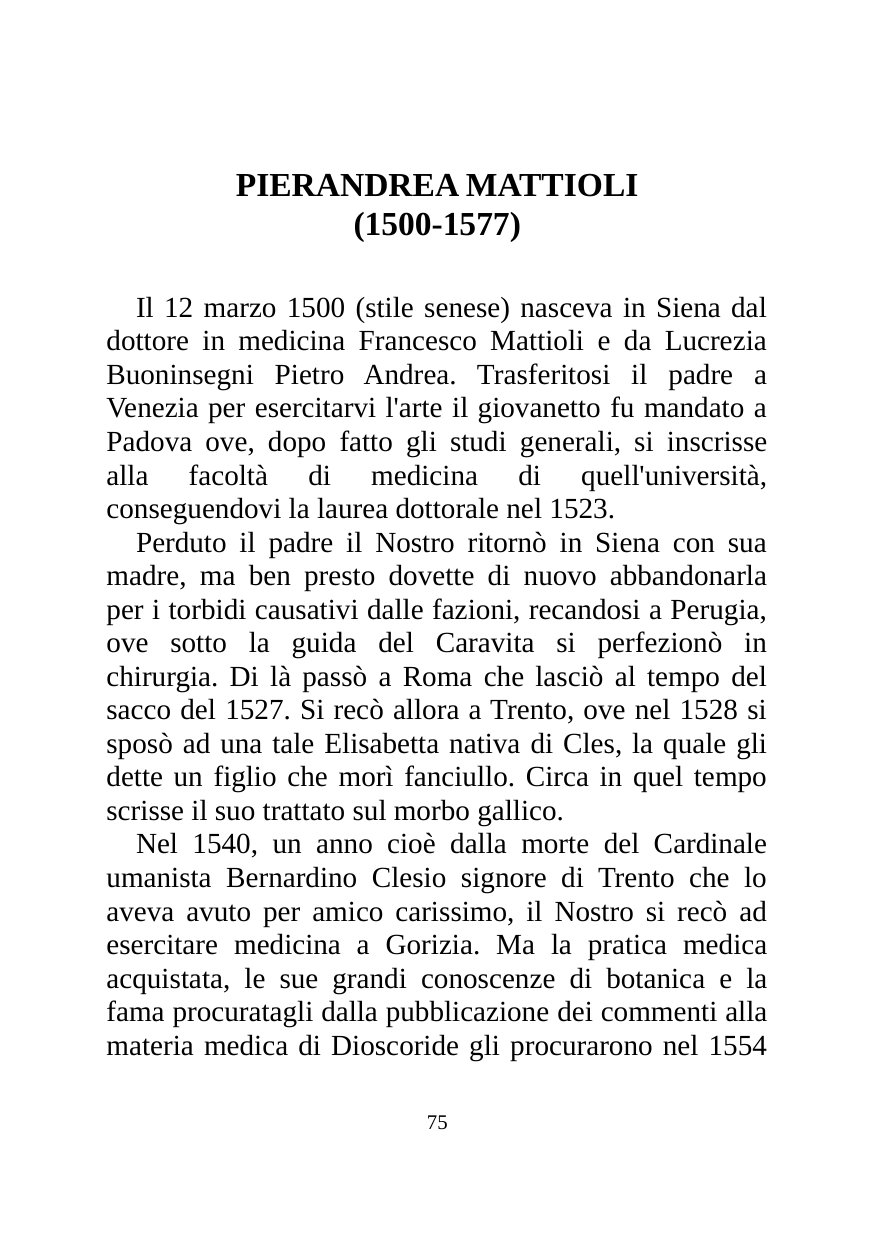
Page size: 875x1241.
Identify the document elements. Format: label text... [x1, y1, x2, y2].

subtitle PIERANDREA MATTIOLI (1500-1577) [106, 165, 768, 243]
text Nel 1540, un anno cioè dalla morte del Cardinale umanista Bernardino Clesio signore di Trento che lo aveva avuto per amico carissimo, il Nostro si recò ad esercitare medicina a Gorizia. Ma la pratica medica acquistata, le sue grandi conoscenze di botanica e la fama procuratagli dalla pubblicazione dei commenti alla materia medica di Dioscoride gli procurarono nel 1554 [106, 827, 768, 1061]
text Perduto il padre il Nostro ritornò in Siena con sua madre, ma ben presto dovette di nuovo abbandonarla per i torbidi causativi dalle fazioni, recandosi a Perugia, ove sotto la guida del Caravita si perfezionò in chirurgia. Di là passò a Roma che lasciò al tempo del sacco del 1527. Si recò allora a Trento, ove nel 1528 si sposò ad una tale Elisabetta nativa di Cles, la quale gli dette un figlio che morì fanciullo. Circa in quel tempo scrisse il suo trattato sul morbo gallico. [106, 525, 768, 827]
text Il 12 marzo 1500 (stile senese) nasceva in Siena dal dottore in medicina Francesco Mattioli e da Lucrezia Buoninsegni Pietro Andrea. Trasferitosi il padre a Venezia per esercitarvi l'arte il giovanetto fu mandato a Padova ove, dopo fatto gli studi generali, si inscrisse alla facoltà di medicina di quell'università, conseguendovi la laurea dottorale nel 1523. [106, 290, 768, 525]
